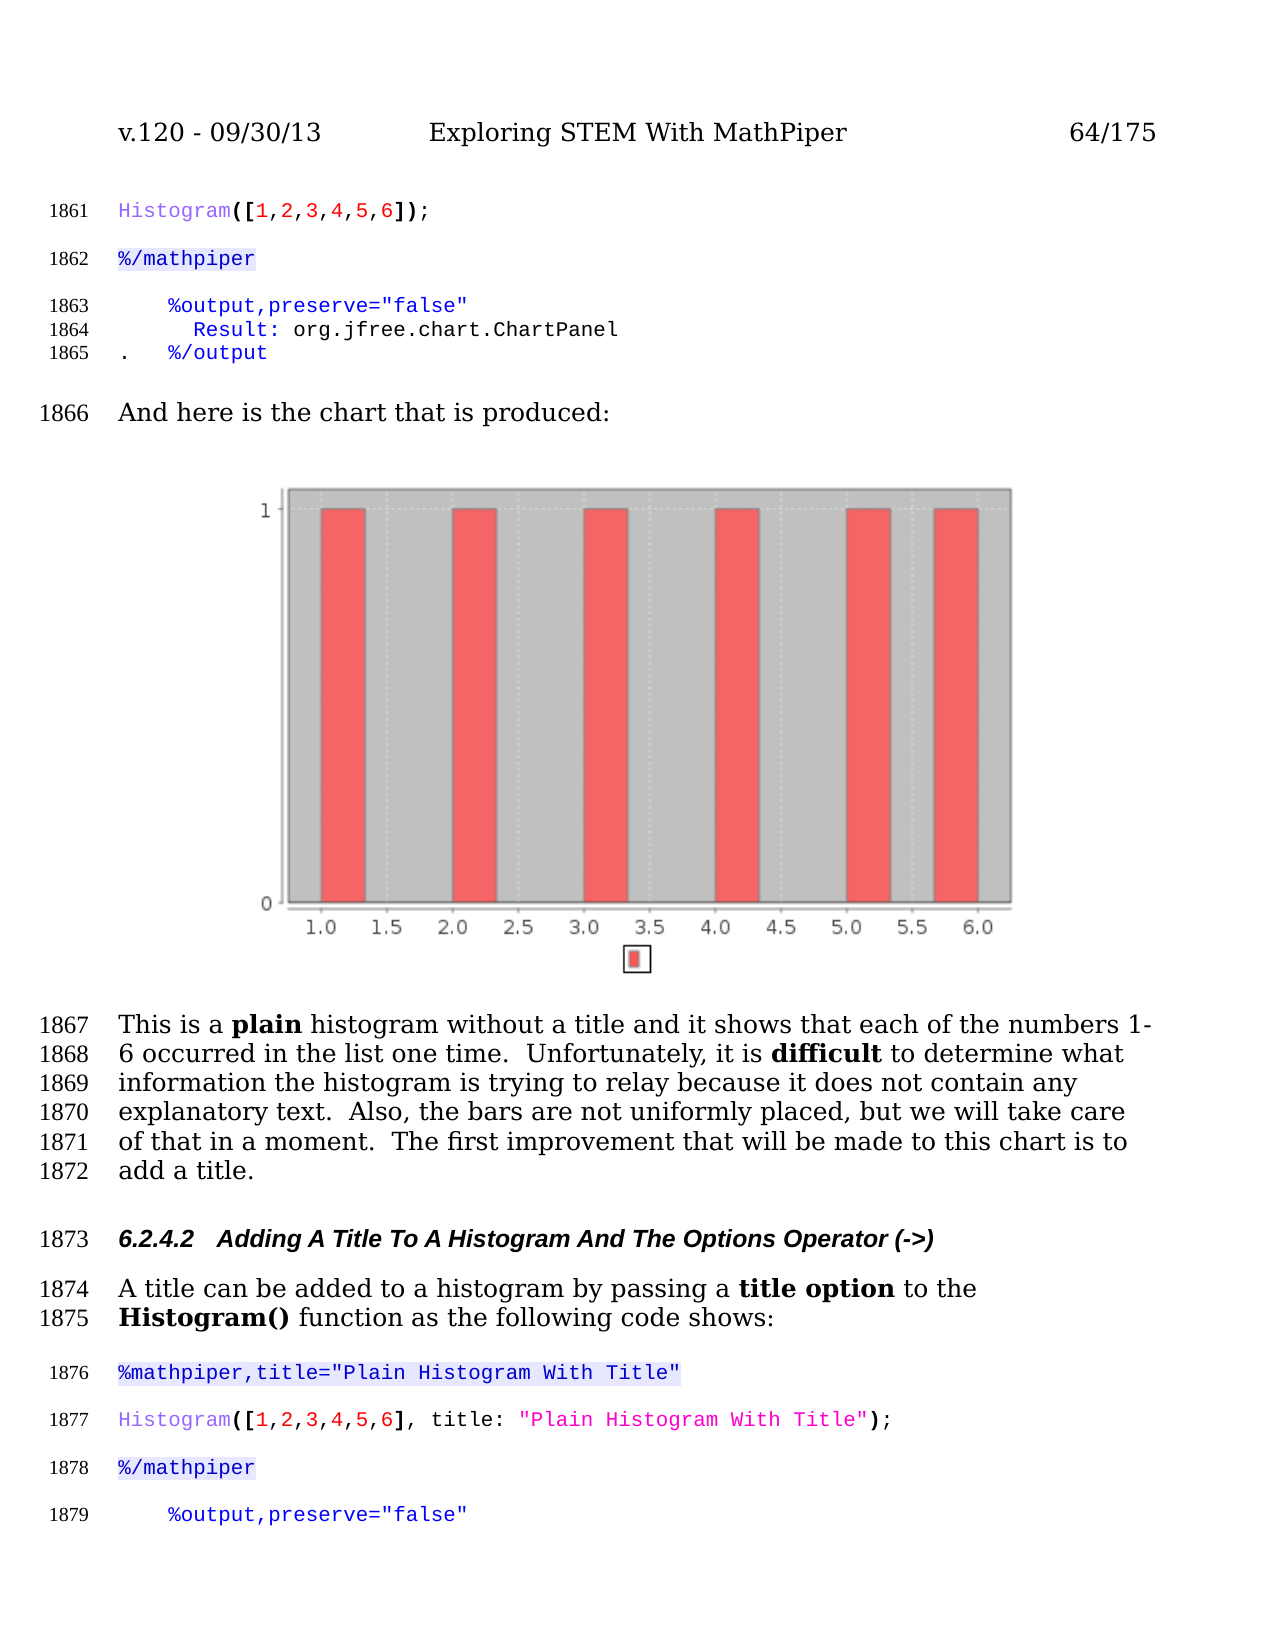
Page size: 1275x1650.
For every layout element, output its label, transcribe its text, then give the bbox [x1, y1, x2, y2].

text A title can be added to a histogram by passing a title option to the Histogram() function as the following code shows: [118, 1274, 1157, 1332]
text %output,preserve="false" [118, 1504, 1157, 1528]
text %output,preserve="false" [118, 295, 1157, 319]
text And here is the chart that is produced: [118, 398, 1157, 428]
text Histogram([1,2,3,4,5,6]); [118, 200, 1157, 224]
text %mathpiper,title="Plain Histogram With Title" [118, 1362, 1157, 1386]
subtitle Adding A Title To A Histogram And The Options Operator (->) [118, 1224, 1157, 1253]
text Result: org.jfree.chart.ChartPanel [118, 319, 1157, 342]
text This is a plain histogram without a title and it shows that each of the numbers 1-6 occurred in the list one time. Unfortunately, it is difficult to determine what information the histogram is trying to relay because it does not contain any explanatory text. Also, the bars are not uniformly placed, but we will take care of that in a moment. The first improvement that will be made to this chart is to add a title. [118, 1010, 1157, 1185]
text . %/output [118, 342, 1157, 366]
picture [245, 477, 1030, 975]
text %/mathpiper [118, 248, 1157, 271]
text %/mathpiper [118, 1457, 1157, 1480]
text Histogram([1,2,3,4,5,6], title: "Plain Histogram With Title"); [118, 1409, 1157, 1433]
